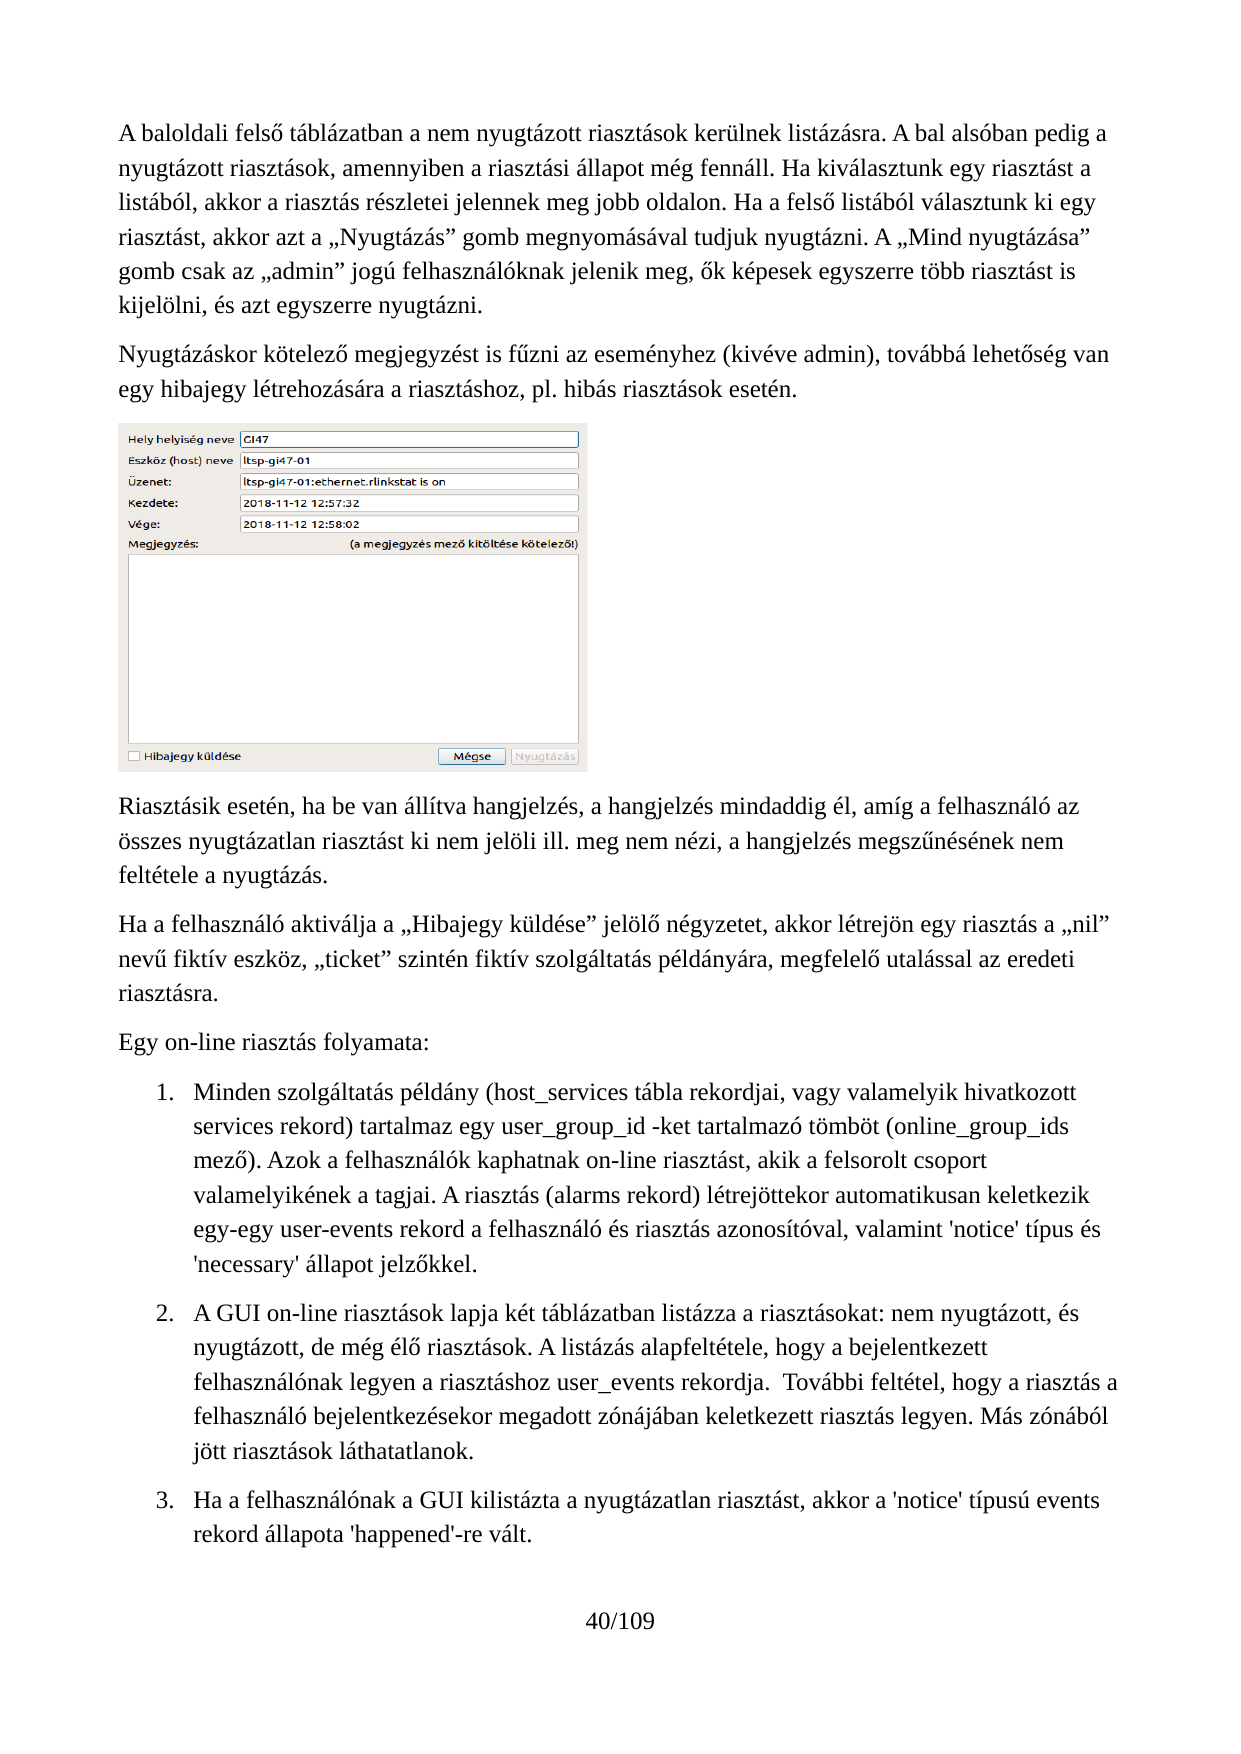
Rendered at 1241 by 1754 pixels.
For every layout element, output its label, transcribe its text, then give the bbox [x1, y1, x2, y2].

picture [118, 423, 588, 772]
text Ha a felhasználó aktiválja a „Hibajegy küldése” jelölő négyzetet, akkor létrejön egy riasztás a „nil” nevű fiktív eszköz, „ticket” szintén fiktív szolgáltatás példányára, megfelelő utalással az eredeti riasztásra. [118, 909, 1122, 1007]
list Minden szolgáltatás példány (host_services tábla rekordjai, vagy valamelyik hivatkozott services rekord) tartalmaz egy user_group_id -ket tartalmazó tömböt (online_group_ids mező). Azok a felhasználók kaphatnak on-line riasztást, akik a felsorolt csoport valamelyikének a tagjai. A riasztás (alarms rekord) létrejöttekor automatikusan keletkezik egy-egy user-events rekord a felhasználó és riasztás azonosítóval, valamint 'notice' típus és 'necessary' állapot jelzőkkel. [156, 1077, 1122, 1278]
list Ha a felhasználónak a GUI kilistázta a nyugtázatlan riasztást, akkor a 'notice' típusú events rekord állapota 'happened'-re vált. [156, 1485, 1122, 1548]
list A GUI on-line riasztások lapja két táblázatban listázza a riasztásokat: nem nyugtázott, és nyugtázott, de még élő riasztások. A listázás alapfeltétele, hogy a bejelentkezett felhasználónak legyen a riasztáshoz user_events rekordja. További feltétel, hogy a riasztás a felhasználó bejelentkezésekor megadott zónájában keletkezett riasztás legyen. Más zónából jött riasztások láthatatlanok. [156, 1298, 1122, 1465]
text A baloldali felső táblázatban a nem nyugtázott riasztások kerülnek listázásra. A bal alsóban pedig a nyugtázott riasztások, amennyiben a riasztási állapot még fennáll. Ha kiválasztunk egy riasztást a listából, akkor a riasztás részletei jelennek meg jobb oldalon. Ha a felső listából választunk ki egy riasztást, akkor azt a „Nyugtázás” gomb megnyomásával tudjuk nyugtázni. A „Mind nyugtázása” gomb csak az „admin” jogú felhasználóknak jelenik meg, ők képesek egyszerre több riasztást is kijelölni, és azt egyszerre nyugtázni. [118, 118, 1122, 319]
text Egy on-line riasztás folyamata: [118, 1027, 1122, 1056]
text Riasztásik esetén, ha be van állítva hangjelzés, a hangjelzés mindaddig él, amíg a felhasználó az összes nyugtázatlan riasztást ki nem jelöli ill. meg nem nézi, a hangjelzés megszűnésének nem feltétele a nyugtázás. [118, 791, 1122, 889]
text Nyugtázáskor kötelező megjegyzést is fűzni az eseményhez (kivéve admin), továbbá lehetőség van egy hibajegy létrehozására a riasztáshoz, pl. hibás riasztások esetén. [118, 339, 1122, 403]
